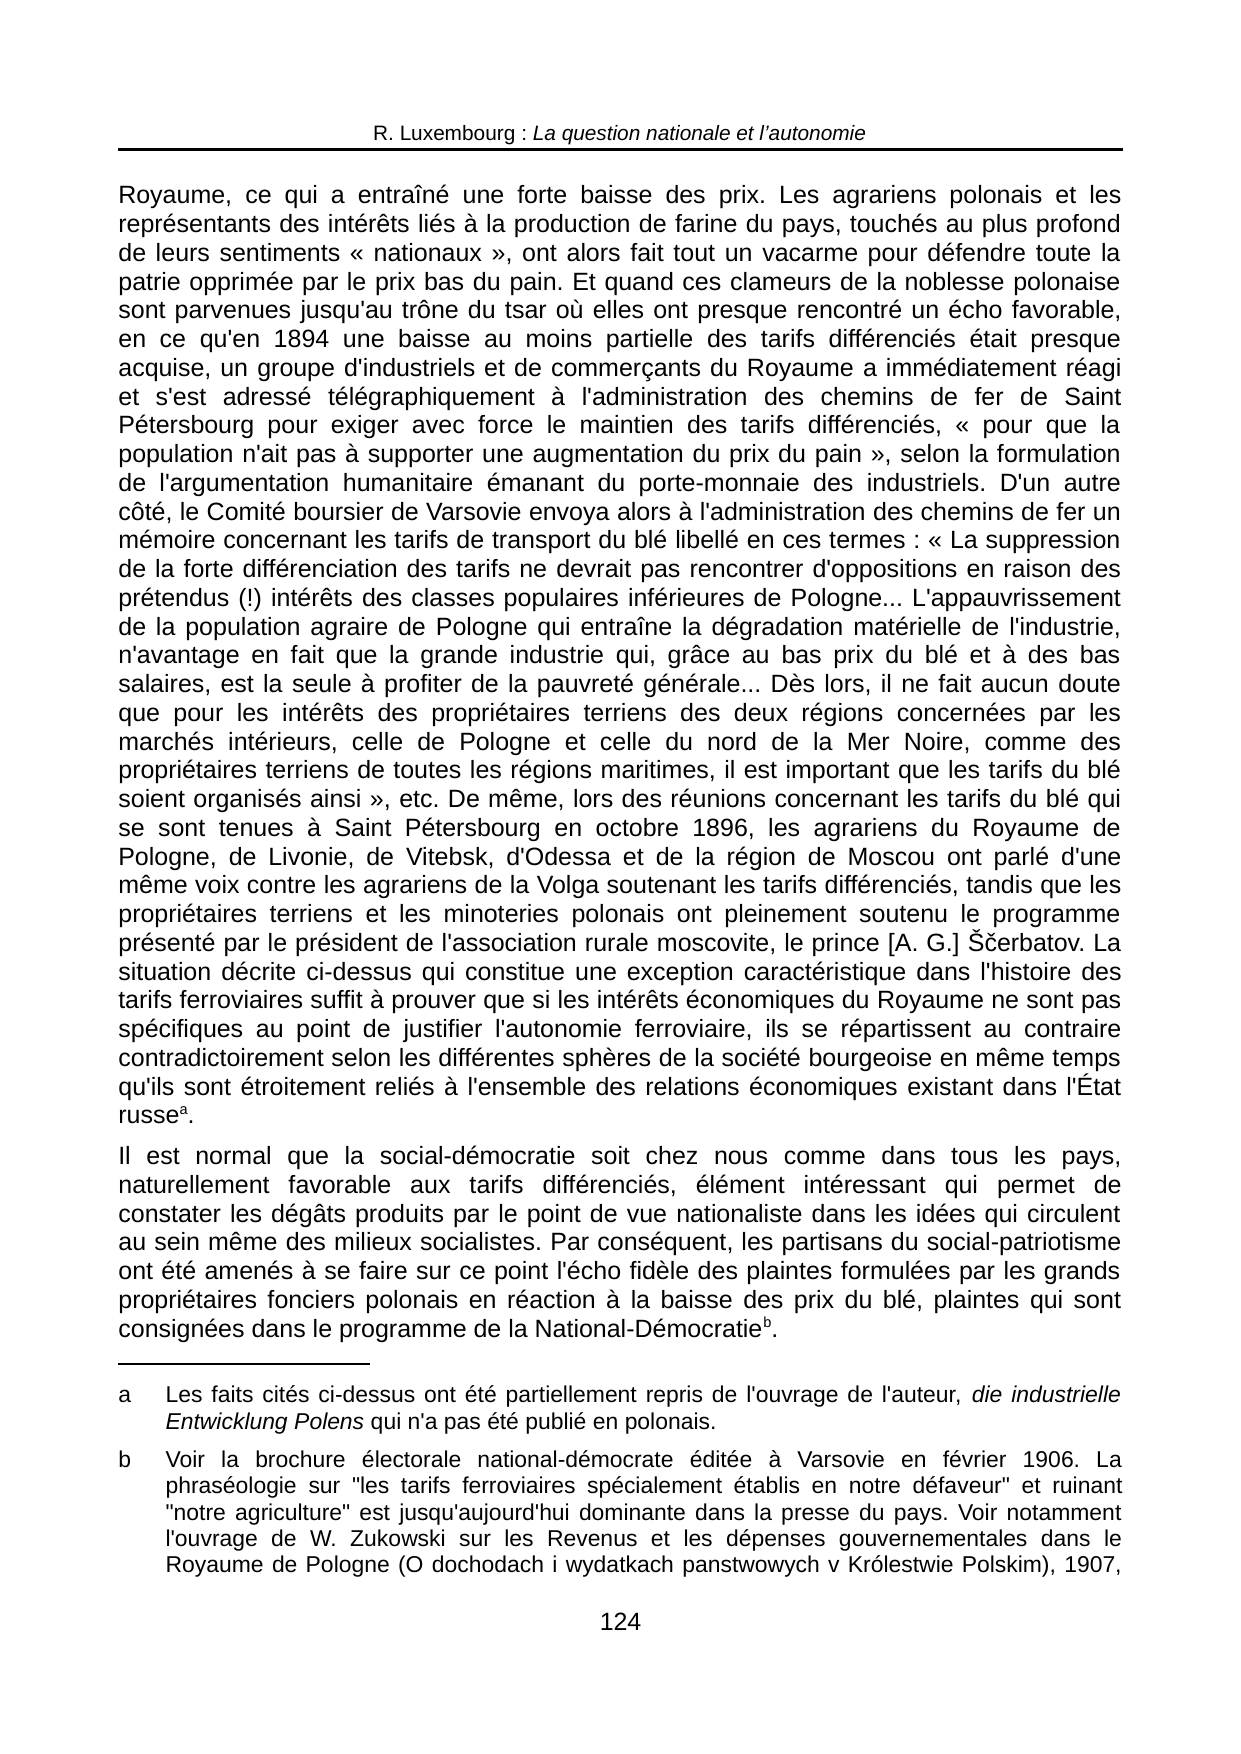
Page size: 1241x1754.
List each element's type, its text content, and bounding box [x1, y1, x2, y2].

text Il est normal que la social-démocratie soit chez nous comme dans tous les pays, naturellement favorable aux tarifs différenciés, élément intéressant qui permet de constater les dégâts produits par le point de vue nationaliste dans les idées qui circulent au sein même des milieux socialistes. Par conséquent, les partisans du social-patriotisme ont été amenés à se faire sur ce point l'écho fidèle des plaintes formulées par les grands propriétaires fonciers polonais en réaction à la baisse des prix du blé, plaintes qui sont consignées dans le programme de la National-Démocratie. [118, 1141, 1123, 1342]
text Les faits cités ci-dessus ont été partiellement repris de l'ouvrage de l'auteur, die industrielle Entwicklung Polens qui n'a pas été publié en polonais. [118, 1381, 1123, 1434]
text Royaume, ce qui a entraîné une forte baisse des prix. Les agrariens polonais et les représentants des intérêts liés à la production de farine du pays, touchés au plus profond de leurs sentiments « nationaux », ont alors fait tout un vacarme pour défendre toute la patrie opprimée par le prix bas du pain. Et quand ces clameurs de la noblesse polonaise sont parvenues jusqu'au trône du tsar où elles ont presque rencontré un écho favorable, en ce qu'en 1894 une baisse au moins partielle des tarifs différenciés était presque acquise, un groupe d'industriels et de commerçants du Royaume a immédiatement réagi et s'est adressé télégraphiquement à l'administration des chemins de fer de Saint Pétersbourg pour exiger avec force le maintien des tarifs différenciés, « pour que la population n'ait pas à supporter une augmentation du prix du pain », selon la formulation de l'argumentation humanitaire émanant du porte-monnaie des industriels. D'un autre côté, le Comité boursier de Varsovie envoya alors à l'administration des chemins de fer un mémoire concernant les tarifs de transport du blé libellé en ces termes : « La suppression de la forte différenciation des tarifs ne devrait pas rencontrer d'oppositions en raison des prétendus (!) intérêts des classes populaires inférieures de Pologne... L'appauvrissement de la population agraire de Pologne qui entraîne la dégradation matérielle de l'industrie, n'avantage en fait que la grande industrie qui, grâce au bas prix du blé et à des bas salaires, est la seule à profiter de la pauvreté générale... Dès lors, il ne fait aucun doute que pour les intérêts des propriétaires terriens des deux régions concernées par les marchés intérieurs, celle de Pologne et celle du nord de la Mer Noire, comme des propriétaires terriens de toutes les régions maritimes, il est important que les tarifs du blé soient organisés ainsi », etc. De même, lors des réunions concernant les tarifs du blé qui se sont tenues à Saint Pétersbourg en octobre 1896, les agrariens du Royaume de Pologne, de Livonie, de Vitebsk, d'Odessa et de la région de Moscou ont parlé d'une même voix contre les agrariens de la Volga soutenant les tarifs différenciés, tandis que les propriétaires terriens et les minoteries polonais ont pleinement soutenu le programme présenté par le président de l'association rurale moscovite, le prince [A. G.] Ščerbatov. La situation décrite ci-dessus qui constitue une exception caractéristique dans l'histoire des tarifs ferroviaires suffit à prouver que si les intérêts économiques du Royaume ne sont pas spécifiques au point de justifier l'autonomie ferroviaire, ils se répartissent au contraire contradictoirement selon les différentes sphères de la société bourgeoise en même temps qu'ils sont étroitement reliés à l'ensemble des relations économiques existant dans l'État russe. [118, 181, 1123, 1129]
text Voir la brochure électorale national-démocrate éditée à Varsovie en février 1906. La phraséologie sur "les tarifs ferroviaires spécialement établis en notre défaveur" et ruinant "notre agriculture" est jusqu'aujourd'hui dominante dans la presse du pays. Voir notamment l'ouvrage de W. Zukowski sur les Revenus et les dépenses gouvernementales dans le Royaume de Pologne (O dochodach i wydatkach panstwowych v Królestwie Polskim), 1907, [118, 1446, 1123, 1578]
